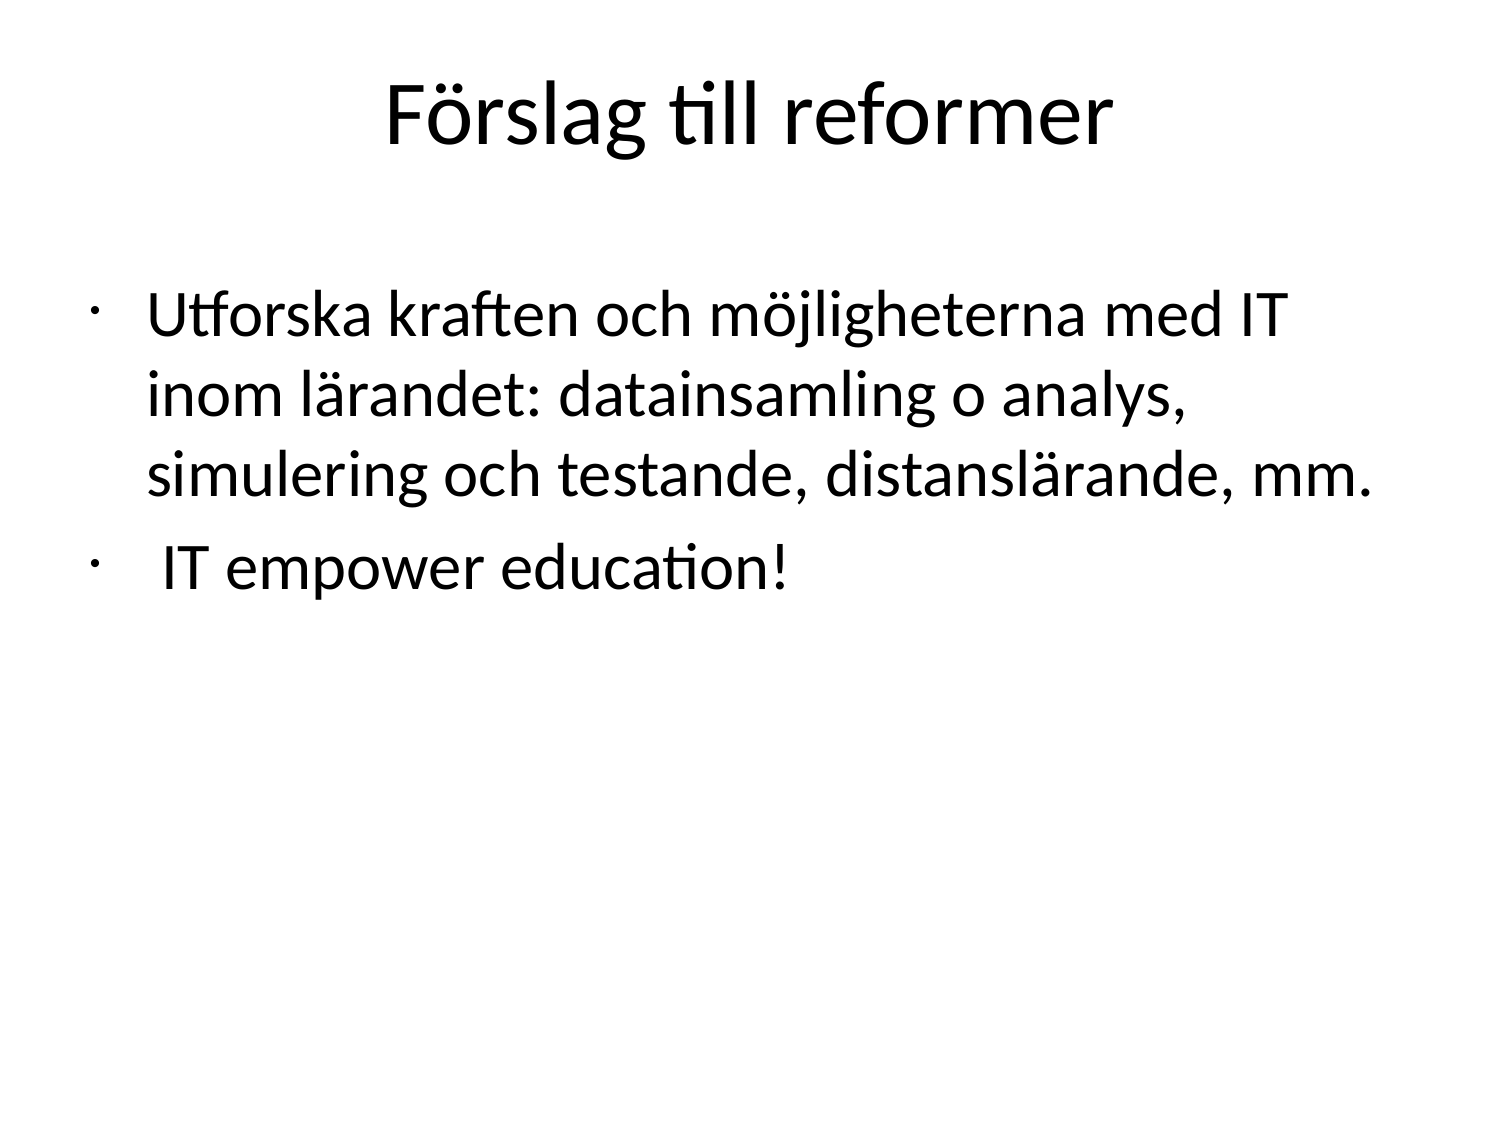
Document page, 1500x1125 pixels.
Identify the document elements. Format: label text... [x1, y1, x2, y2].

list Utforska kraften och möjligheterna med IT inom lärandet: datainsamling o analys, simulering och testande, distanslärande, mm. IT empower education! [75, 262, 1425, 1005]
title Förslag till reformer [75, 45, 1425, 233]
